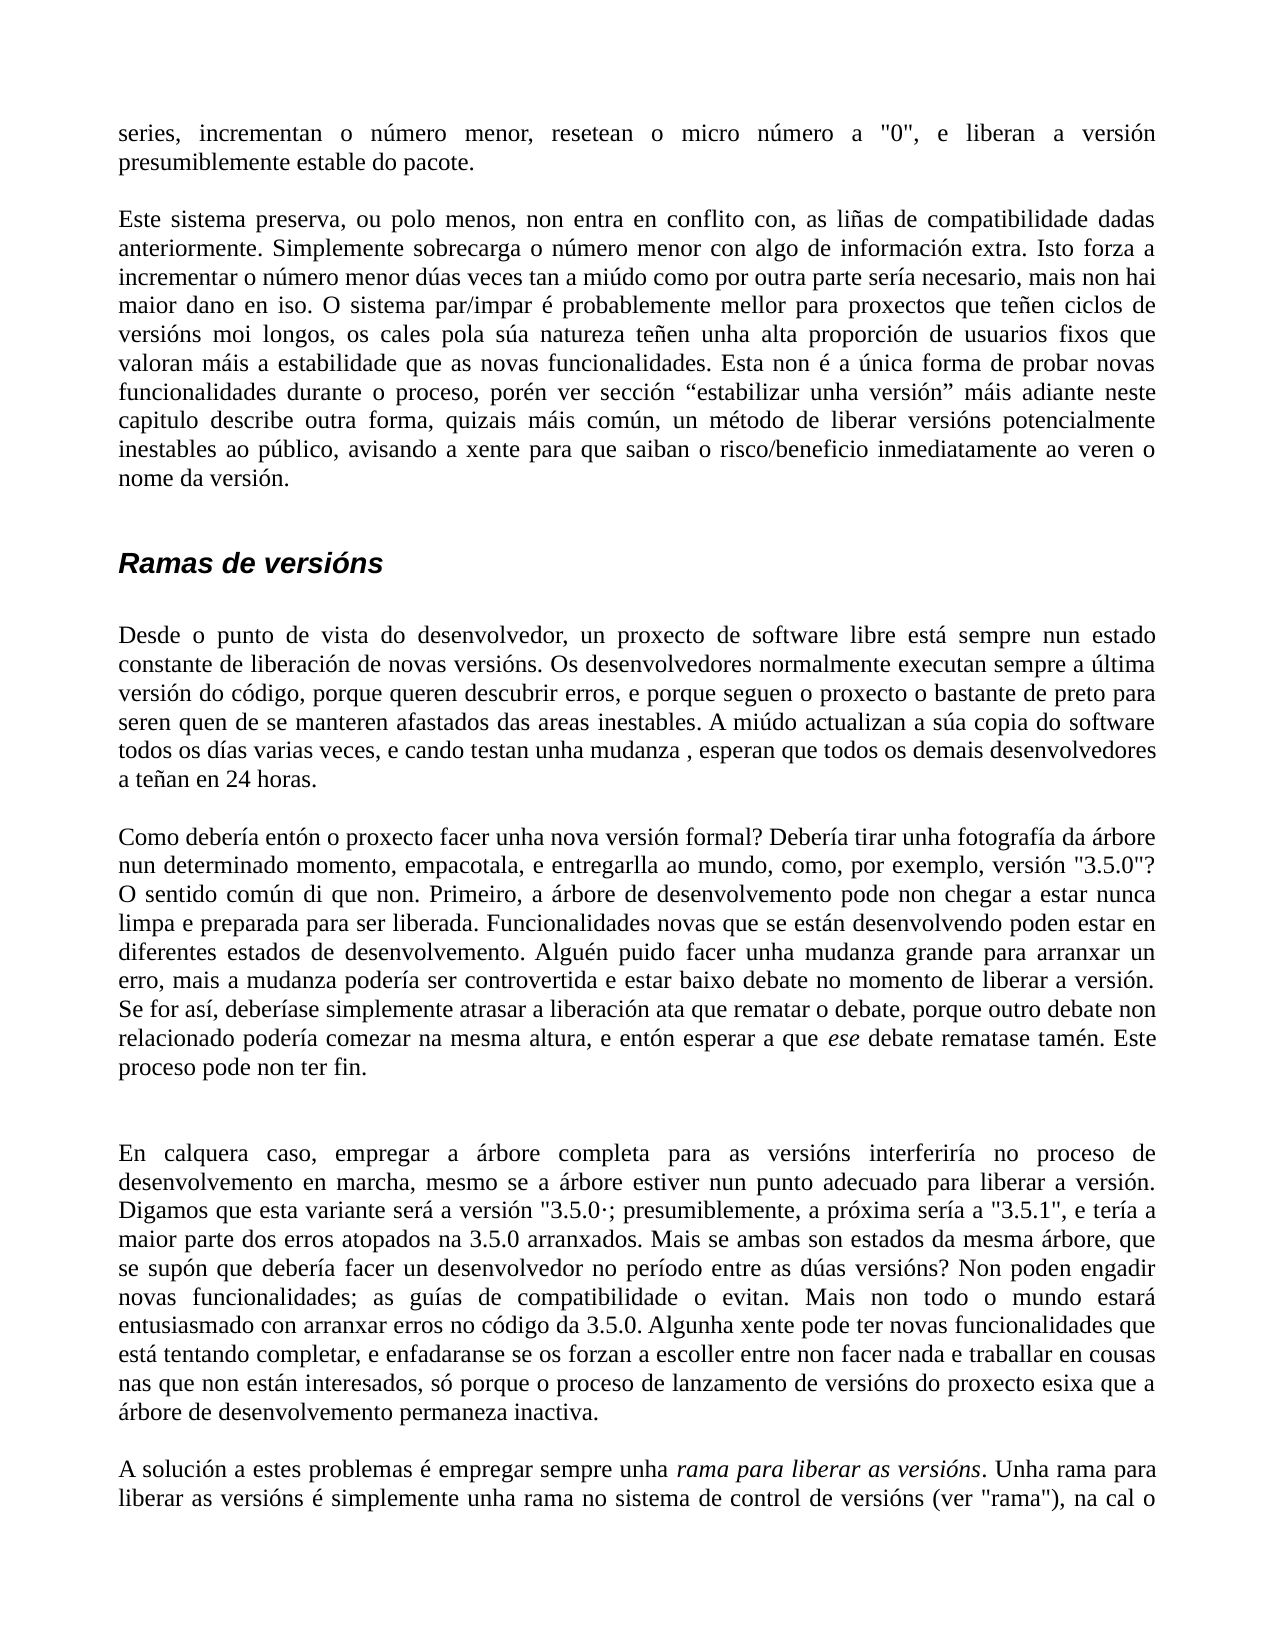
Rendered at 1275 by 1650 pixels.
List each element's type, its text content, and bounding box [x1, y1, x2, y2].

text Como debería entón o proxecto facer unha nova versión formal? Debería tirar unha fotografía da árbore nun determinado momento, empacotala, e entregarlla ao mundo, como, por exemplo, versión "3.5.0"? O sentido común di que non. Primeiro, a árbore de desenvolvemento pode non chegar a estar nunca limpa e preparada para ser liberada. Funcionalidades novas que se están desenvolvendo poden estar en diferentes estados de desenvolvemento. Alguén puido facer unha mudanza grande para arranxar un erro, mais a mudanza podería ser controvertida e estar baixo debate no momento de liberar a versión. Se for así, deberíase simplemente atrasar a liberación ata que rematar o debate, porque outro debate non relacionado podería comezar na mesma altura, e entón esperar a que ese debate rematase tamén. Este proceso pode non ter fin. [118, 822, 1157, 1080]
text En calquera caso, empregar a árbore completa para as versións interferiría no proceso de desenvolvemento en marcha, mesmo se a árbore estiver nun punto adecuado para liberar a versión. Digamos que esta variante será a versión "3.5.0·; presumiblemente, a próxima sería a "3.5.1", e tería a maior parte dos erros atopados na 3.5.0 arranxados. Mais se ambas son estados da mesma árbore, que se supón que debería facer un desenvolvedor no período entre as dúas versións? Non poden engadir novas funcionalidades; as guías de compatibilidade o evitan. Mais non todo o mundo estará entusiasmado con arranxar erros no código da 3.5.0. Algunha xente pode ter novas funcionalidades que está tentando completar, e enfadaranse se os forzan a escoller entre non facer nada e traballar en cousas nas que non están interesados, só porque o proceso de lanzamento de versións do proxecto esixa que a árbore de desenvolvemento permaneza inactiva. [118, 1138, 1157, 1425]
text series, incrementan o número menor, resetean o micro número a "0", e liberan a versión presumiblemente estable do pacote. [118, 118, 1157, 176]
text Desde o punto de vista do desenvolvedor, un proxecto de software libre está sempre nun estado constante de liberación de novas versións. Os desenvolvedores normalmente executan sempre a última versión do código, porque queren descubrir erros, e porque seguen o proxecto o bastante de preto para seren quen de se manteren afastados das areas inestables. A miúdo actualizan a súa copia do software todos os días varias veces, e cando testan unha mudanza , esperan que todos os demais desenvolvedores a teñan en 24 horas. [118, 620, 1157, 793]
subtitle Ramas de versións [118, 546, 1157, 579]
text Este sistema preserva, ou polo menos, non entra en conflito con, as liñas de compatibilidade dadas anteriormente. Simplemente sobrecarga o número menor con algo de información extra. Isto forza a incrementar o número menor dúas veces tan a miúdo como por outra parte sería necesario, mais non hai maior dano en iso. O sistema par/impar é probablemente mellor para proxectos que teñen ciclos de versións moi longos, os cales pola súa natureza teñen unha alta proporción de usuarios fixos que valoran máis a estabilidade que as novas funcionalidades. Esta non é a única forma de probar novas funcionalidades durante o proceso, porén ver sección “estabilizar unha versión” máis adiante neste capitulo describe outra forma, quizais máis común, un método de liberar versións potencialmente inestables ao público, avisando a xente para que saiban o risco/beneficio inmediatamente ao veren o nome da versión. [118, 204, 1157, 492]
text A solución a estes problemas é empregar sempre unha rama para liberar as versións. Unha rama para liberar as versións é simplemente unha rama no sistema de control de versións (ver "rama"), na cal o [118, 1454, 1157, 1512]
